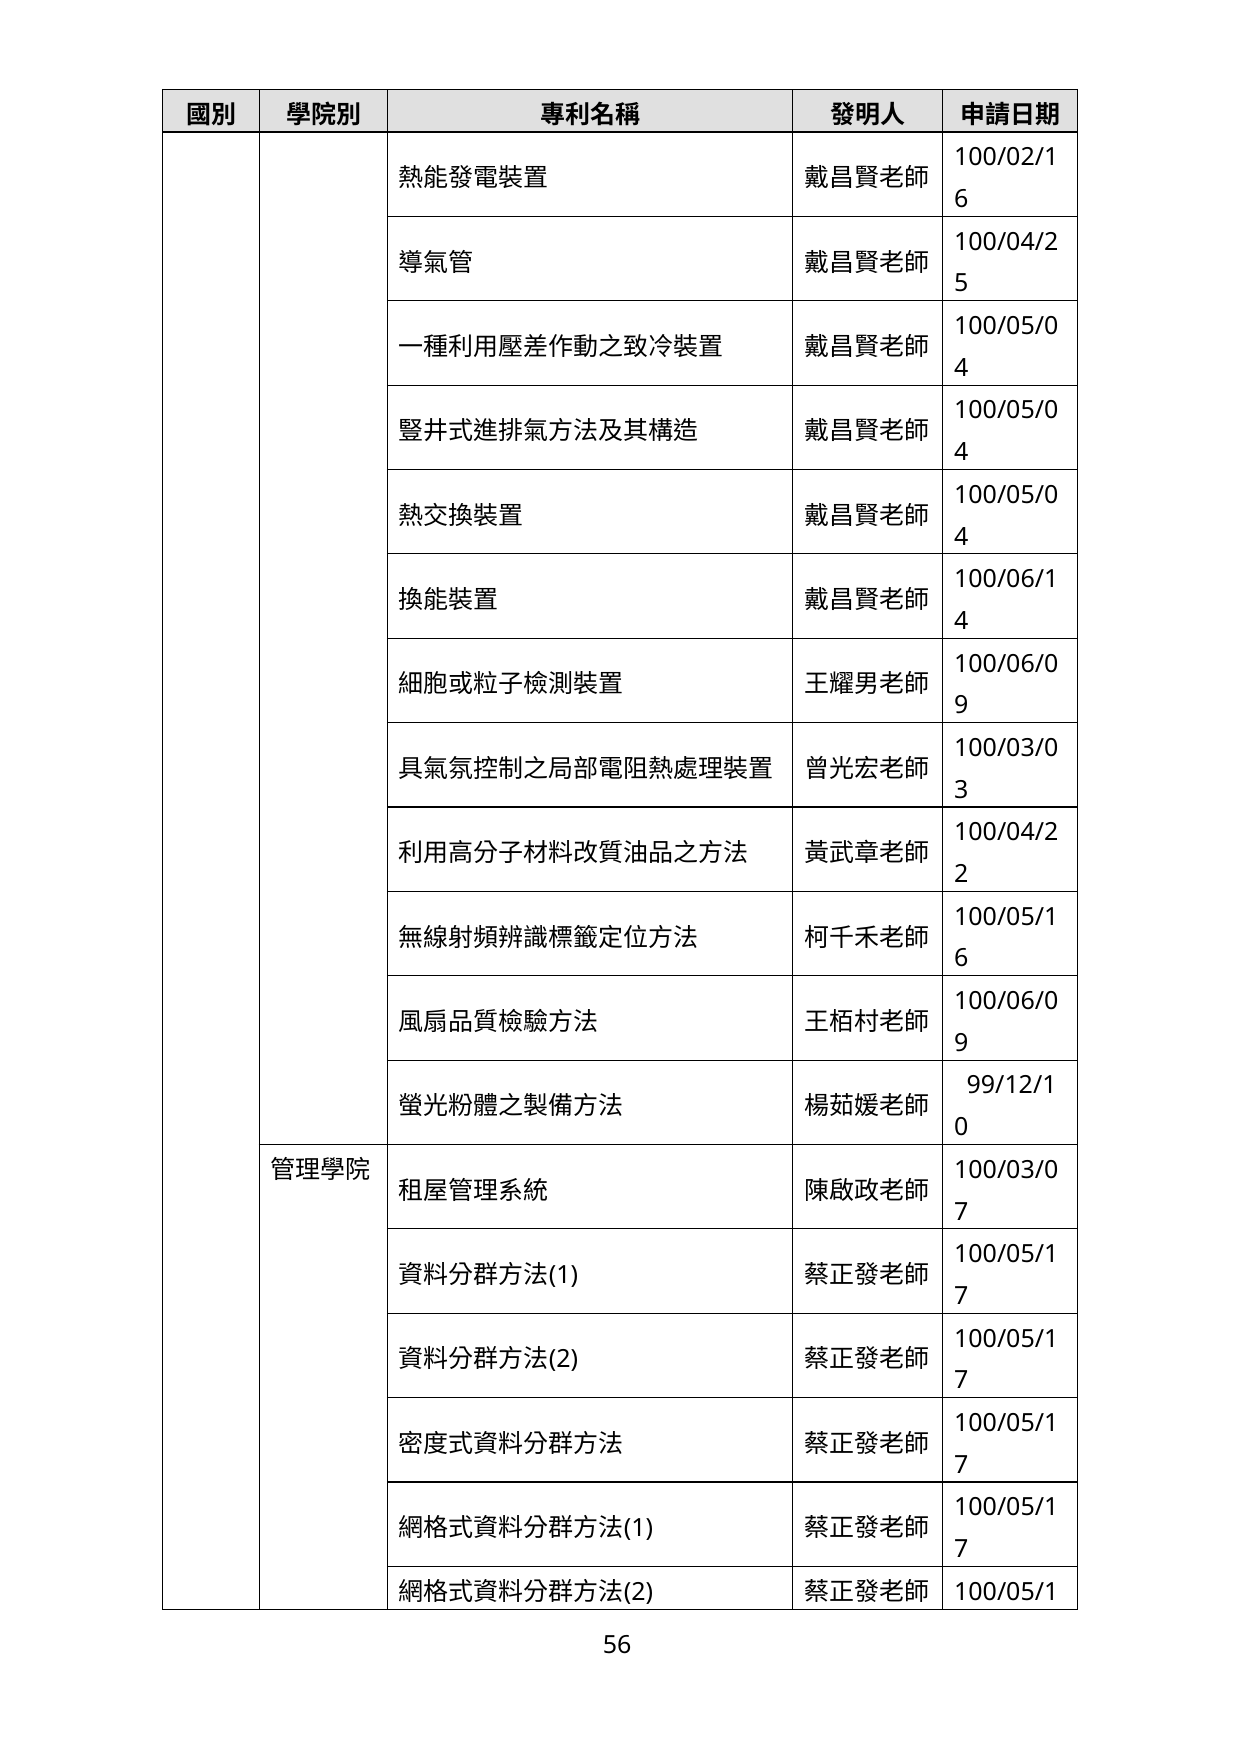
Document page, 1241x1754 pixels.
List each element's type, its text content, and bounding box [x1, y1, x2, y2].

table_cell 網格式資料分群方法(1) [388, 1483, 792, 1566]
table_cell 具氣氛控制之局部電阻熱處理裝置 [388, 723, 792, 806]
table_cell 風扇品質檢驗方法 [388, 976, 792, 1059]
table_cell 熱交換裝置 [388, 470, 792, 553]
table_cell 蔡正發老師 [793, 1229, 942, 1313]
table_cell [260, 133, 387, 1144]
table_cell 蔡正發老師 [793, 1483, 942, 1566]
table_cell 100/06/09 [943, 639, 1077, 722]
table_cell 黃武章老師 [793, 808, 942, 891]
table_cell 蔡正發老師 [793, 1567, 942, 1608]
table_cell 戴昌賢老師 [793, 554, 942, 638]
table_cell 100/05/17 [943, 1314, 1077, 1397]
table_cell 100/05/17 [943, 1229, 1077, 1313]
table_cell 100/06/14 [943, 554, 1077, 638]
table_cell 豎井式進排氣方法及其構造 [388, 386, 792, 469]
table_header 專利名稱 [388, 90, 792, 131]
table_cell 王耀男老師 [793, 639, 942, 722]
table_cell 柯千禾老師 [793, 892, 942, 975]
table_cell 利用高分子材料改質油品之方法 [388, 808, 792, 891]
table_cell 一種利用壓差作動之致冷裝置 [388, 301, 792, 384]
table_cell 戴昌賢老師 [793, 470, 942, 553]
table_cell 100/04/25 [943, 217, 1077, 300]
table_cell 100/03/07 [943, 1145, 1077, 1228]
table_cell 戴昌賢老師 [793, 217, 942, 300]
table_cell [163, 133, 259, 1608]
table_cell 100/05/16 [943, 892, 1077, 975]
table_cell 換能裝置 [388, 554, 792, 638]
table_cell 蔡正發老師 [793, 1314, 942, 1397]
table_cell 100/05/04 [943, 386, 1077, 469]
table_cell 100/06/09 [943, 976, 1077, 1059]
table_cell 無線射頻辨識標籤定位方法 [388, 892, 792, 975]
table_cell 資料分群方法(2) [388, 1314, 792, 1397]
table_cell 陳啟政老師 [793, 1145, 942, 1228]
table_cell 螢光粉體之製備方法 [388, 1061, 792, 1144]
table_cell 100/04/22 [943, 808, 1077, 891]
table_cell 100/03/03 [943, 723, 1077, 806]
table_cell 王栢村老師 [793, 976, 942, 1059]
table_cell 租屋管理系統 [388, 1145, 792, 1228]
table_cell 100/05/04 [943, 470, 1077, 553]
table_cell 密度式資料分群方法 [388, 1398, 792, 1481]
table_cell 細胞或粒子檢測裝置 [388, 639, 792, 722]
table_header 申請日期 [943, 90, 1077, 131]
table_cell 戴昌賢老師 [793, 301, 942, 384]
table_cell 網格式資料分群方法(2) [388, 1567, 792, 1608]
table_cell 100/05/17 [943, 1398, 1077, 1481]
table_cell 99/12/10 [943, 1061, 1077, 1144]
table_cell 曾光宏老師 [793, 723, 942, 806]
table_cell 100/02/16 [943, 133, 1077, 216]
table_header 學院別 [260, 90, 387, 131]
table_cell 楊茹媛老師 [793, 1061, 942, 1144]
table_cell 100/05/04 [943, 301, 1077, 384]
table_cell 蔡正發老師 [793, 1398, 942, 1481]
table_cell 導氣管 [388, 217, 792, 300]
table_cell 100/05/1 [943, 1567, 1077, 1608]
table_cell 熱能發電裝置 [388, 133, 792, 216]
table_cell 戴昌賢老師 [793, 133, 942, 216]
table_cell 管理學院 [260, 1145, 387, 1608]
table_header 國別 [163, 90, 259, 131]
table_header 發明人 [793, 90, 942, 131]
table_cell 資料分群方法(1) [388, 1229, 792, 1313]
table_cell 100/05/17 [943, 1483, 1077, 1566]
table_cell 戴昌賢老師 [793, 386, 942, 469]
